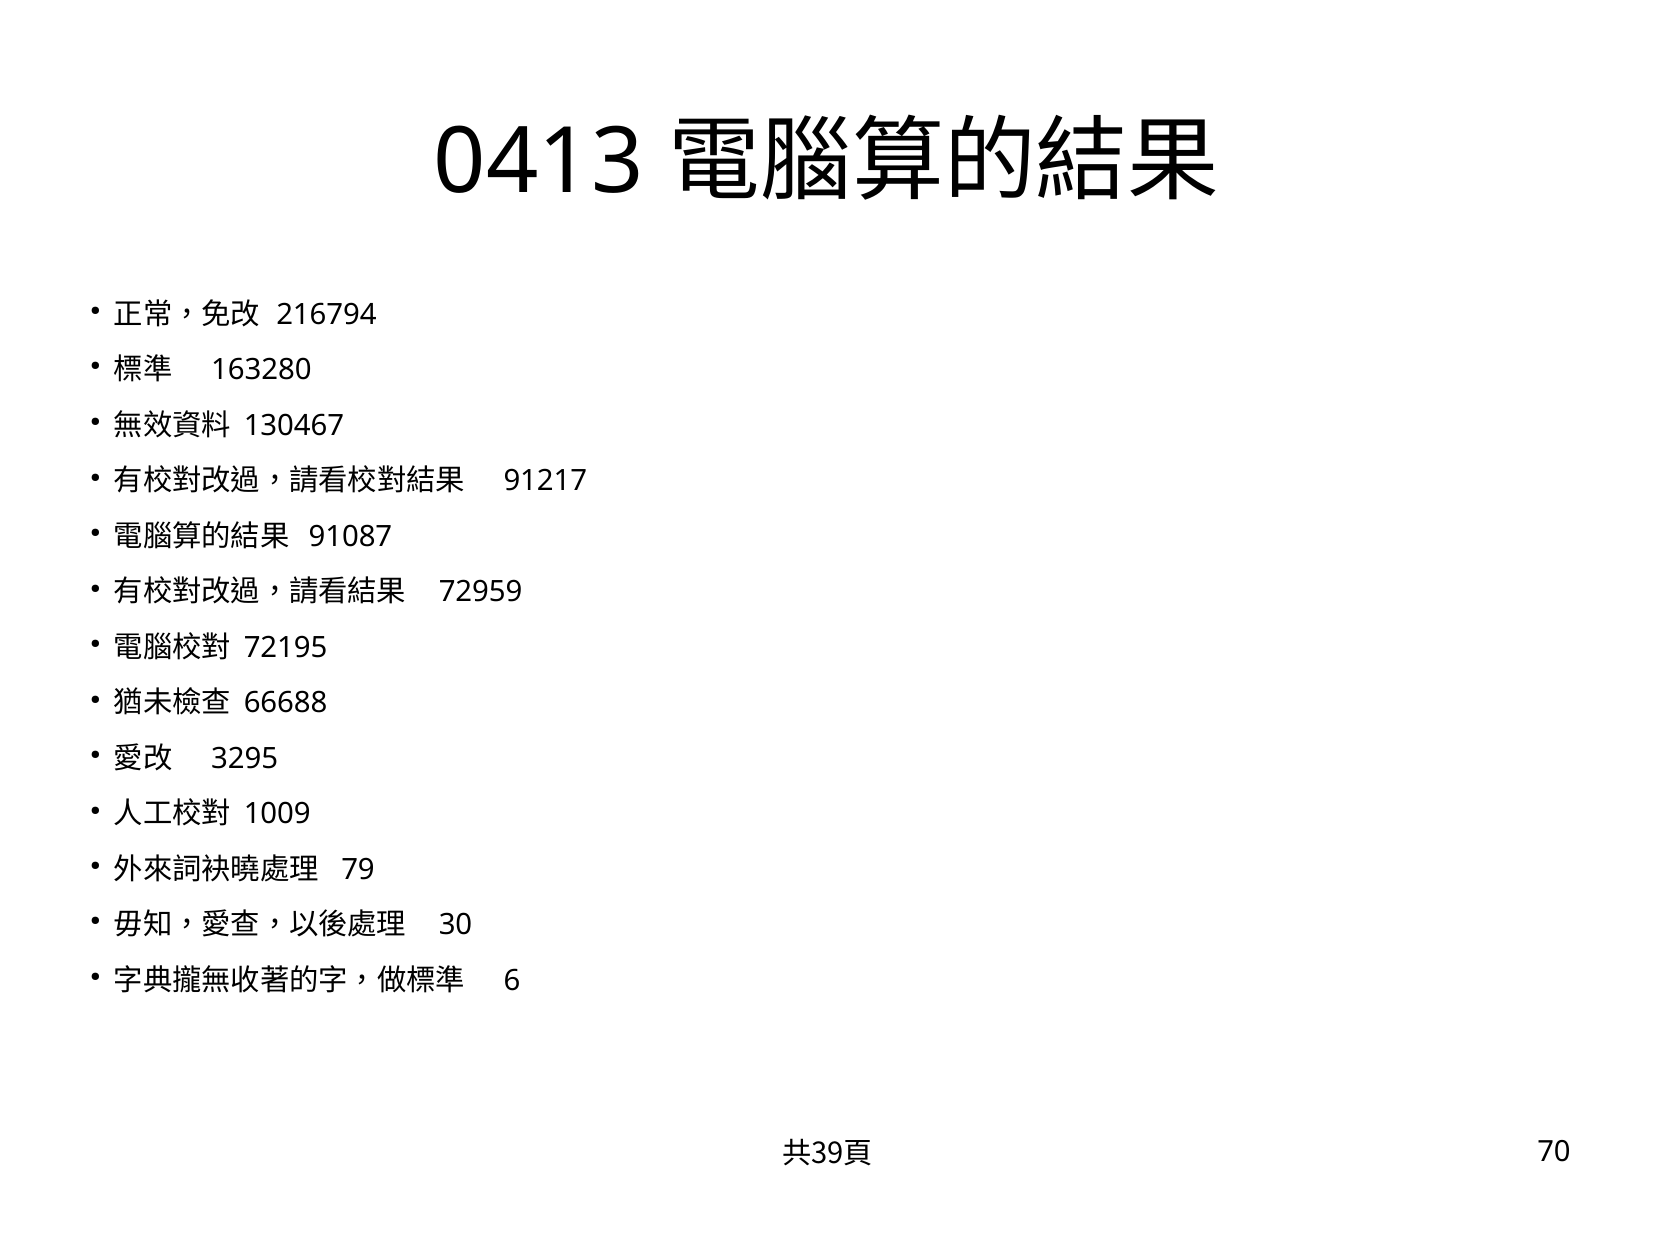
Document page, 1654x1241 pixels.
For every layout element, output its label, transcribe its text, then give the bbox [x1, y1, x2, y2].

list 正常，免改 216794 標準 163280 無效資料 130467 有校對改過，請看校對結果 91217 電腦算的結果 91087 有校對改過，請看結果 72959 電腦校對 72195 猶未檢查 66688 愛改 3295 人工校對 1009 外來詞袂曉處理 79 毋知，愛查，以後處理 30 字典攏無收著的字，做標準 6 [82, 290, 1538, 1010]
title 0413電腦算的結果 [82, 49, 1571, 257]
